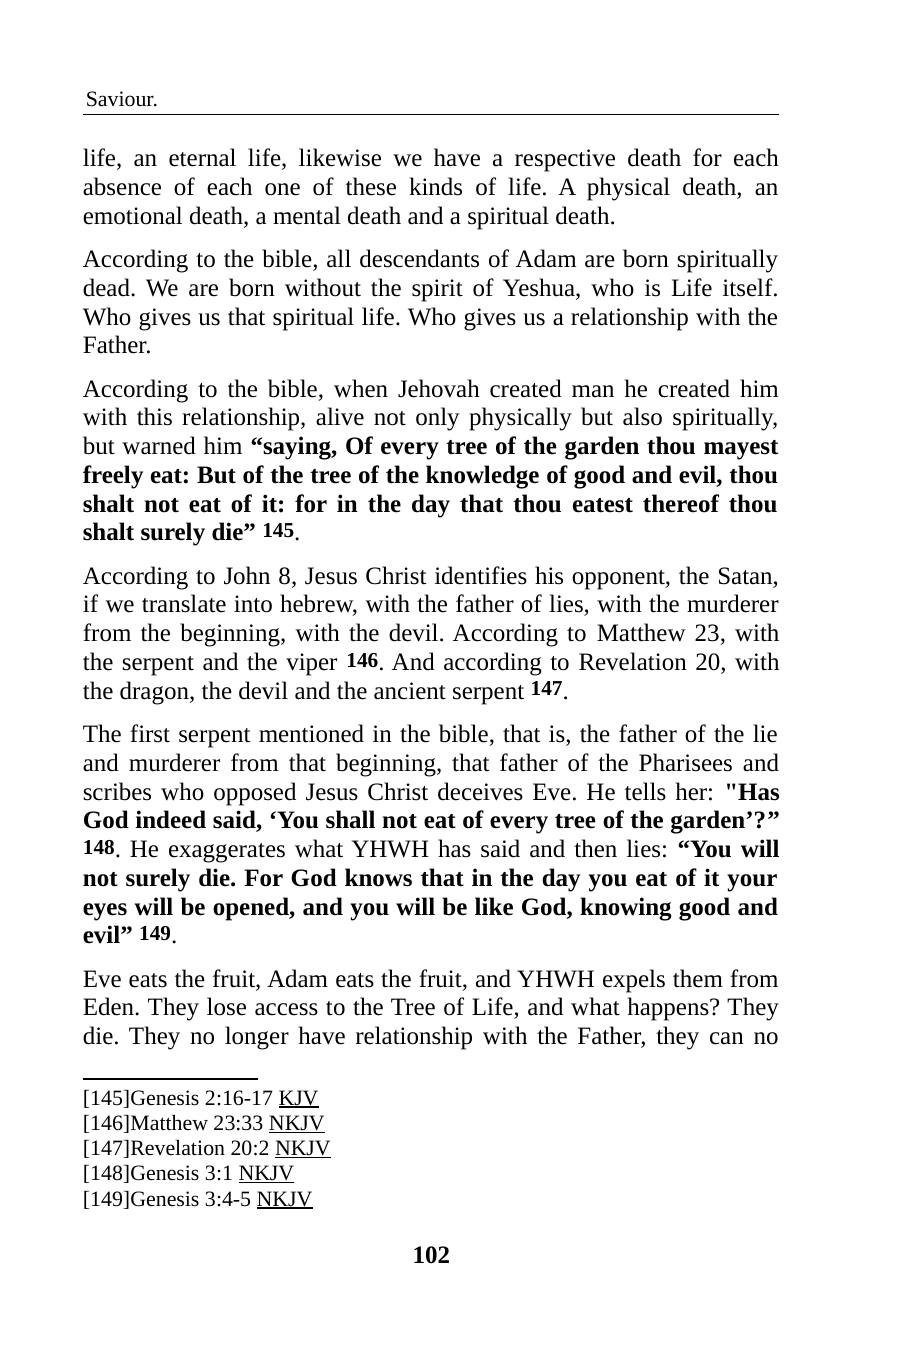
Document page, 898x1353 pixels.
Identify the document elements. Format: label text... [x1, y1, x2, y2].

text Genesis 3:1 NKJV [83, 1160, 779, 1186]
text According to the bible, when Jehovah created man he created him with this relationship, alive not only physically but also spiritually, but warned him “saying, Of every tree of the garden thou mayest freely eat: But of the tree of the knowledge of good and evil, thou shalt not eat of it: for in the day that thou eatest thereof thou shalt surely die” . [83, 374, 779, 546]
text Matthew 23:33 NKJV [83, 1110, 779, 1135]
text Eve eats the fruit, Adam eats the fruit, and YHWH expels them from Eden. They lose access to the Tree of Life, and what happens? They die. They no longer have relationship with the Father, they can no [83, 964, 779, 1050]
text Genesis 2:16-17 KJV [83, 1085, 779, 1110]
text life, an eternal life, likewise we have a respective death for each absence of each one of these kinds of life. A physical death, an emotional death, a mental death and a spiritual death. [83, 143, 779, 229]
text The first serpent mentioned in the bible, that is, the father of the lie and murderer from that beginning, that father of the Pharisees and scribes who opposed Jesus Christ deceives Eve. He tells her: "Has God indeed said, ‘You shall not eat of every tree of the garden’?” . He exaggerates what YHWH has said and then lies: “You will not surely die. For God knows that in the day you eat of it your eyes will be opened, and you will be like God, knowing good and evil” . [83, 719, 779, 949]
text According to John 8, Jesus Christ identifies his opponent, the Satan, if we translate into hebrew, with the father of lies, with the murderer from the beginning, with the devil. According to Matthew 23, with the serpent and the viper . And according to Revelation 20, with the dragon, the devil and the ancient serpent . [83, 561, 779, 704]
text According to the bible, all descendants of Adam are born spiritually dead. We are born without the spirit of Yeshua, who is Life itself. Who gives us that spiritual life. Who gives us a relationship with the Father. [83, 244, 779, 359]
text Genesis 3:4-5 NKJV [83, 1186, 779, 1211]
text Revelation 20:2 NKJV [83, 1135, 779, 1160]
